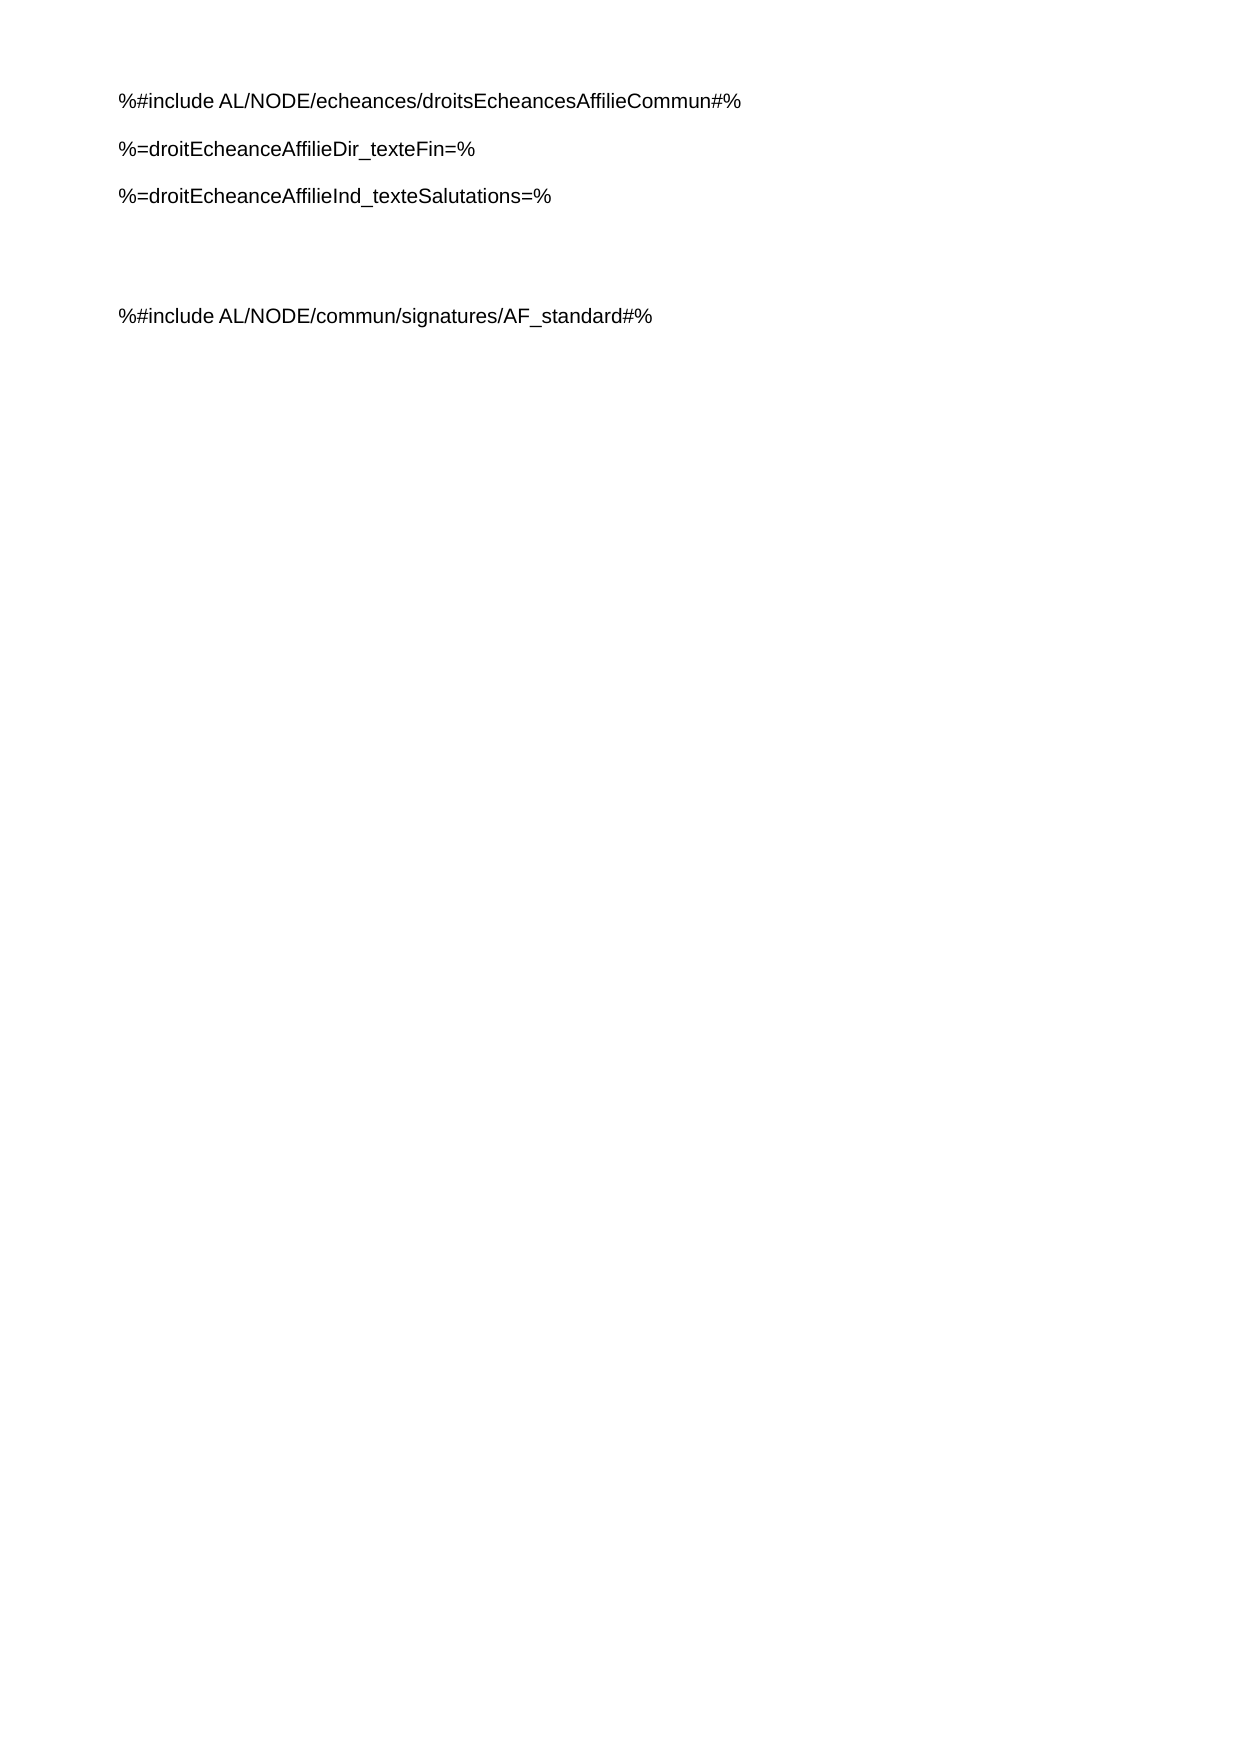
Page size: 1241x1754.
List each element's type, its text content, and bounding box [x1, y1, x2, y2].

text %#include AL/NODE/echeances/droitsEcheancesAffilieCommun#% [118, 88, 1131, 112]
text %#include AL/NODE/commun/signatures/AF_standard#% [118, 304, 1122, 328]
text %=droitEcheanceAffilieDir_texteFin=% [118, 136, 1122, 160]
text %=droitEcheanceAffilieInd_texteSalutations=% [118, 184, 1122, 208]
